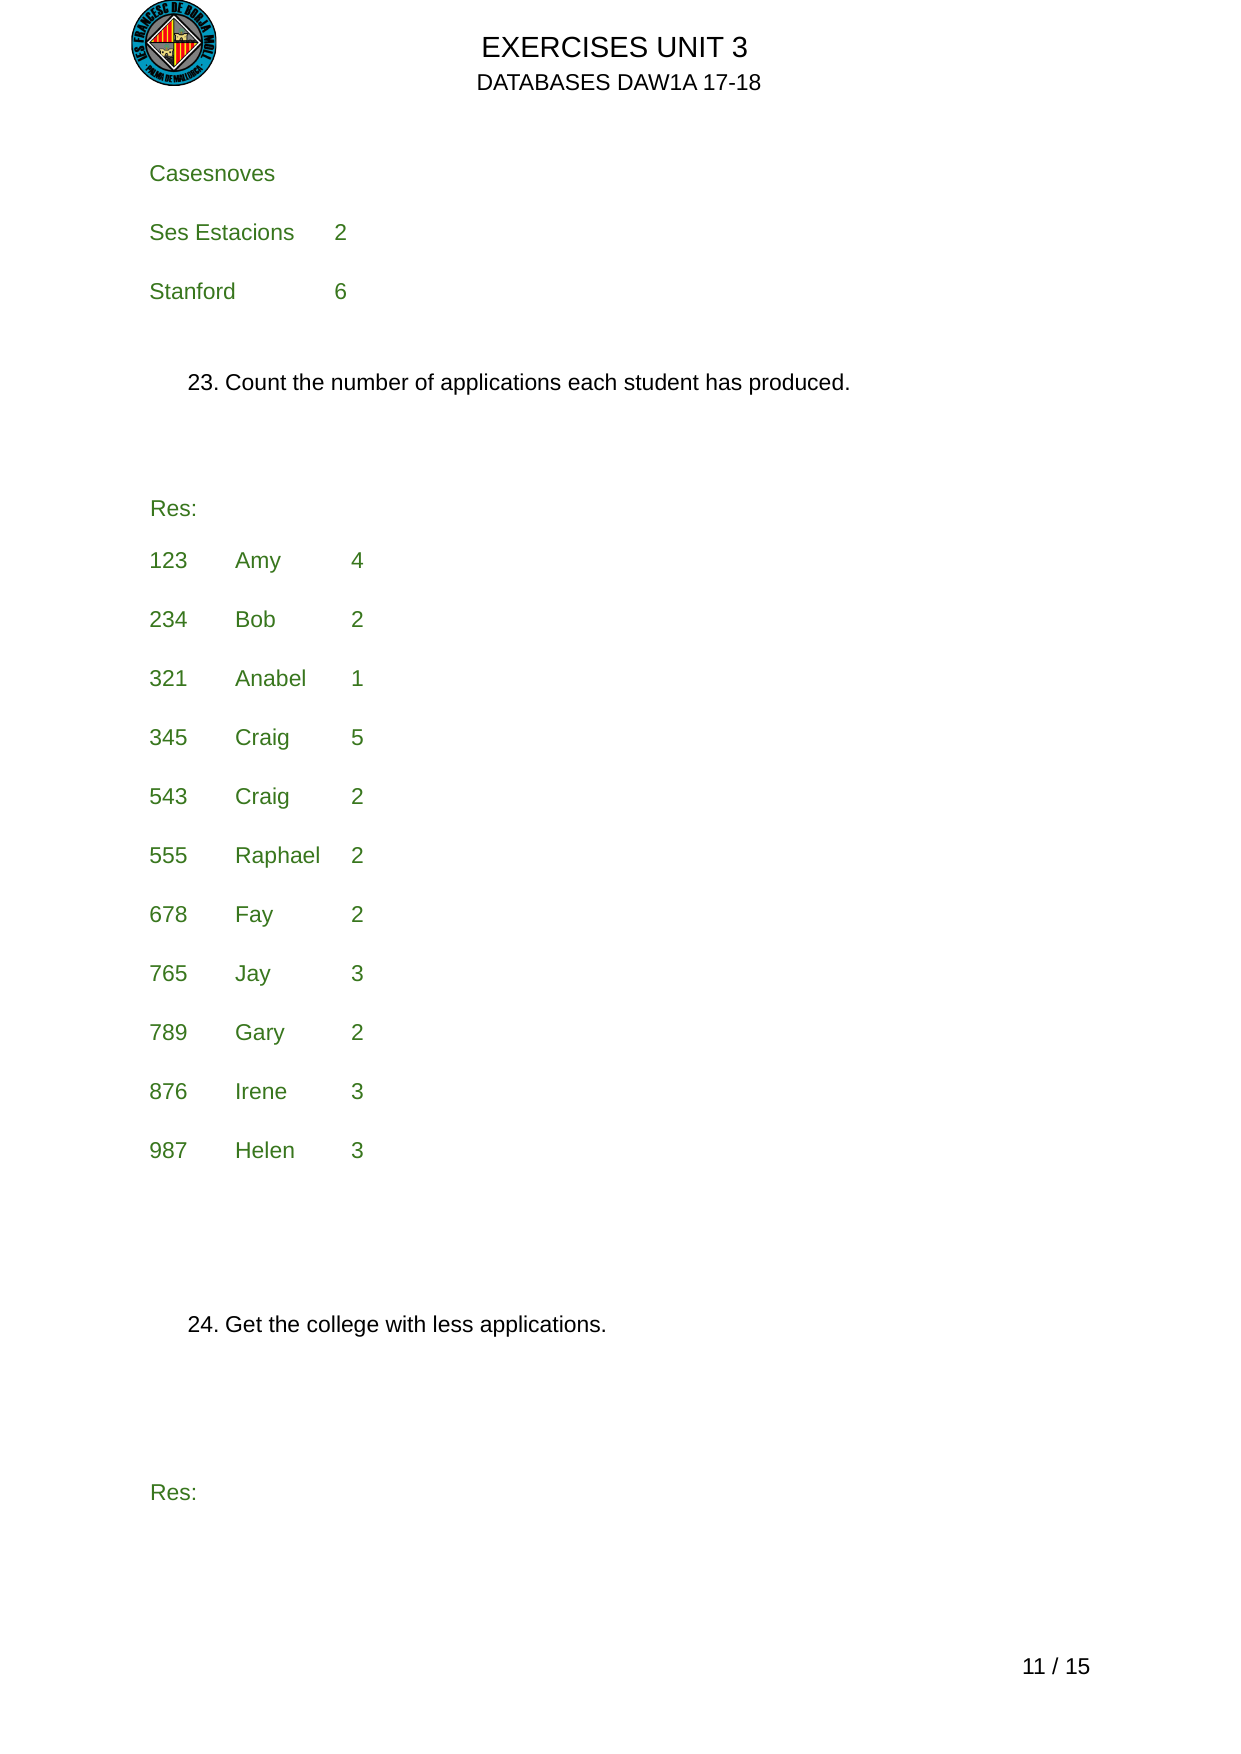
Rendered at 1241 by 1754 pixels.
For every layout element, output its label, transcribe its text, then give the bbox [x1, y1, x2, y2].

table_cell 345 [139, 714, 224, 773]
picture [179, 48, 217, 86]
table_cell Helen [225, 1126, 340, 1185]
table_cell Ses Estacions [139, 209, 324, 268]
picture [148, 67, 155, 73]
table_cell 3 [340, 950, 409, 1008]
table_cell 3 [340, 1068, 409, 1126]
table_cell 5 [340, 714, 409, 773]
table_cell 2 [340, 832, 409, 891]
list Get the college with less applications. [187, 1311, 1090, 1338]
picture [131, 48, 169, 86]
table_cell [324, 150, 360, 209]
table_cell 321 [139, 655, 224, 714]
table_cell 876 [139, 1068, 224, 1126]
table_cell Fay [225, 891, 340, 949]
text Res: [150, 495, 1090, 521]
text Res: [150, 1479, 1090, 1506]
table_cell 6 [324, 268, 360, 327]
table_cell Raphael [225, 832, 340, 891]
table_cell Bob [225, 596, 340, 655]
table_cell 234 [139, 596, 224, 655]
table_cell 765 [139, 950, 224, 1008]
table_cell Jay [225, 950, 340, 1008]
table_cell 789 [139, 1009, 224, 1067]
table_cell 678 [139, 891, 224, 949]
table_cell 2 [340, 891, 409, 949]
table_header 4 [340, 537, 409, 596]
table_cell Craig [225, 714, 340, 773]
table_cell Craig [225, 773, 340, 832]
table_header Amy [225, 537, 340, 596]
table_cell Casesnoves [139, 150, 324, 209]
table_cell 987 [139, 1126, 224, 1185]
table_header 123 [139, 537, 224, 596]
table_cell 543 [139, 773, 224, 832]
picture [131, 0, 164, 37]
table_cell Anabel [225, 655, 340, 714]
table_cell 3 [340, 1126, 409, 1185]
table_cell 2 [340, 1009, 409, 1067]
list Count the number of applications each student has produced. [187, 369, 1090, 395]
table_cell 2 [340, 773, 409, 832]
table_cell Irene [225, 1068, 340, 1126]
table_cell 1 [340, 655, 409, 714]
table_cell 2 [324, 209, 360, 268]
table_cell Stanford [139, 268, 324, 327]
table_cell 555 [139, 832, 224, 891]
table_cell Gary [225, 1009, 340, 1067]
picture [146, 14, 202, 71]
picture [184, 0, 217, 37]
table_cell 2 [340, 596, 409, 655]
picture [191, 10, 197, 17]
